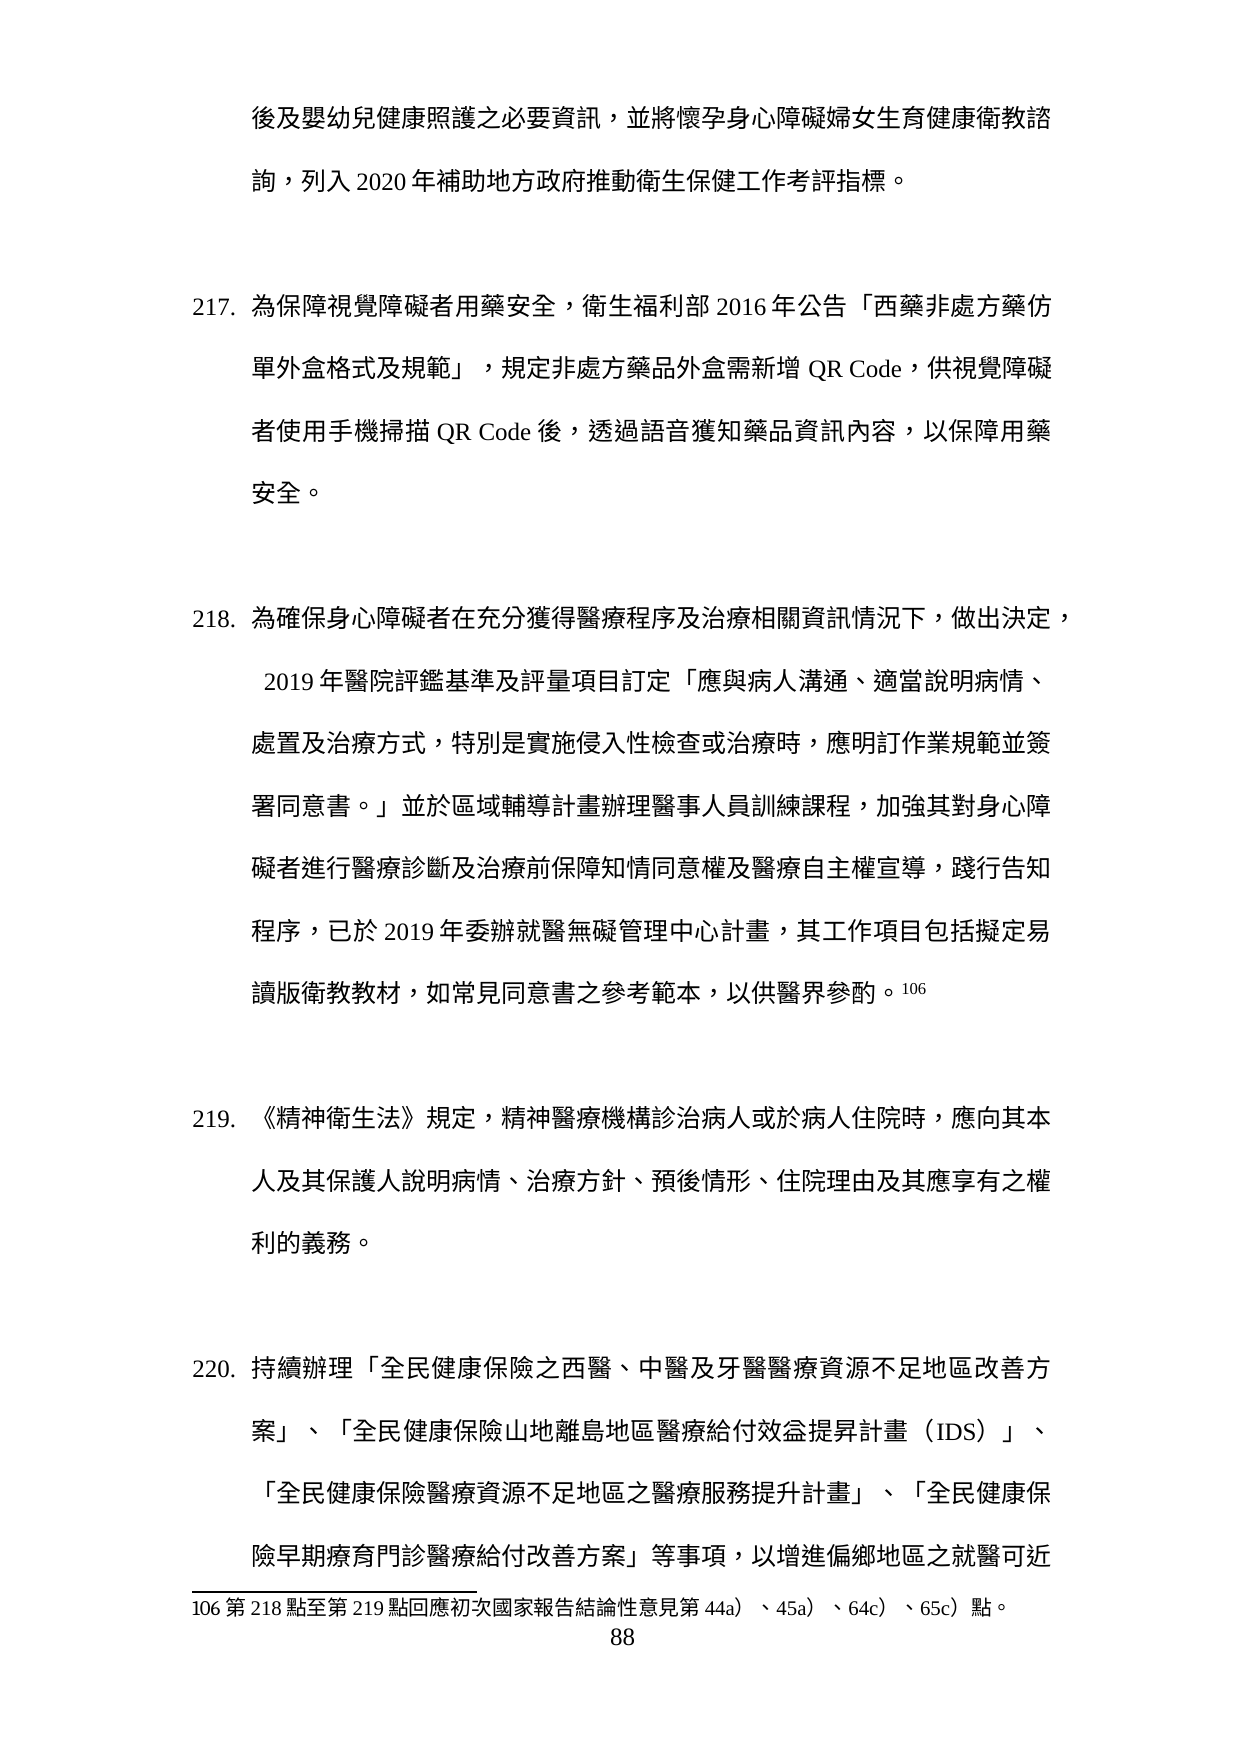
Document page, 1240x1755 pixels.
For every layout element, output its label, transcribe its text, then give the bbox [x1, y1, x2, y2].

list 為保障視覺障礙者用藥安全，衛生福利部2016年公告「西藥非處方藥仿單外盒格式及規範」，規定非處方藥品外盒需新增QR Code，供視覺障礙者使用手機掃描QR Code後，透過語音獲知藥品資訊內容，以保障用藥安全。 [192, 262, 1052, 512]
list 《精神衛生法》規定，精神醫療機構診治病人或於病人住院時，應向其本人及其保護人說明病情、治療方針、預後情形、住院理由及其應享有之權利的義務。 [192, 1075, 1052, 1262]
list 第218點至第219點回應初次國家報告結論性意見第44a）、45a）、64c）、65c）點。 [192, 1592, 1052, 1622]
list 為確保身心障礙者在充分獲得醫療程序及治療相關資訊情況下，做出決定， 2019年醫院評鑑基準及評量項目訂定「應與病人溝通、適當說明病情、處置及治療方式，特別是實施侵入性檢查或治療時，應明訂作業規範並簽署同意書。」並於區域輔導計畫辦理醫事人員訓練課程，加強其對身心障礙者進行醫療診斷及治療前保障知情同意權及醫療自主權宣導，踐行告知程序，已於2019年委辦就醫無礙管理中心計畫，其工作項目包括擬定易讀版衛教教材，如常見同意書之參考範本，以供醫界參酌。 [192, 575, 1052, 1012]
list 後及嬰幼兒健康照護之必要資訊，並將懷孕身心障礙婦女生育健康衛教諮詢，列入2020年補助地方政府推動衛生保健工作考評指標。 [192, 75, 1052, 200]
list 持續辦理「全民健康保險之西醫、中醫及牙醫醫療資源不足地區改善方案」、「全民健康保險山地離島地區醫療給付效益提昇計畫（IDS）」、「全民健康保險醫療資源不足地區之醫療服務提升計畫」、「全民健康保險早期療育門診醫療給付改善方案」等事項，以增進偏鄉地區之就醫可近性。 [192, 1325, 1052, 1575]
